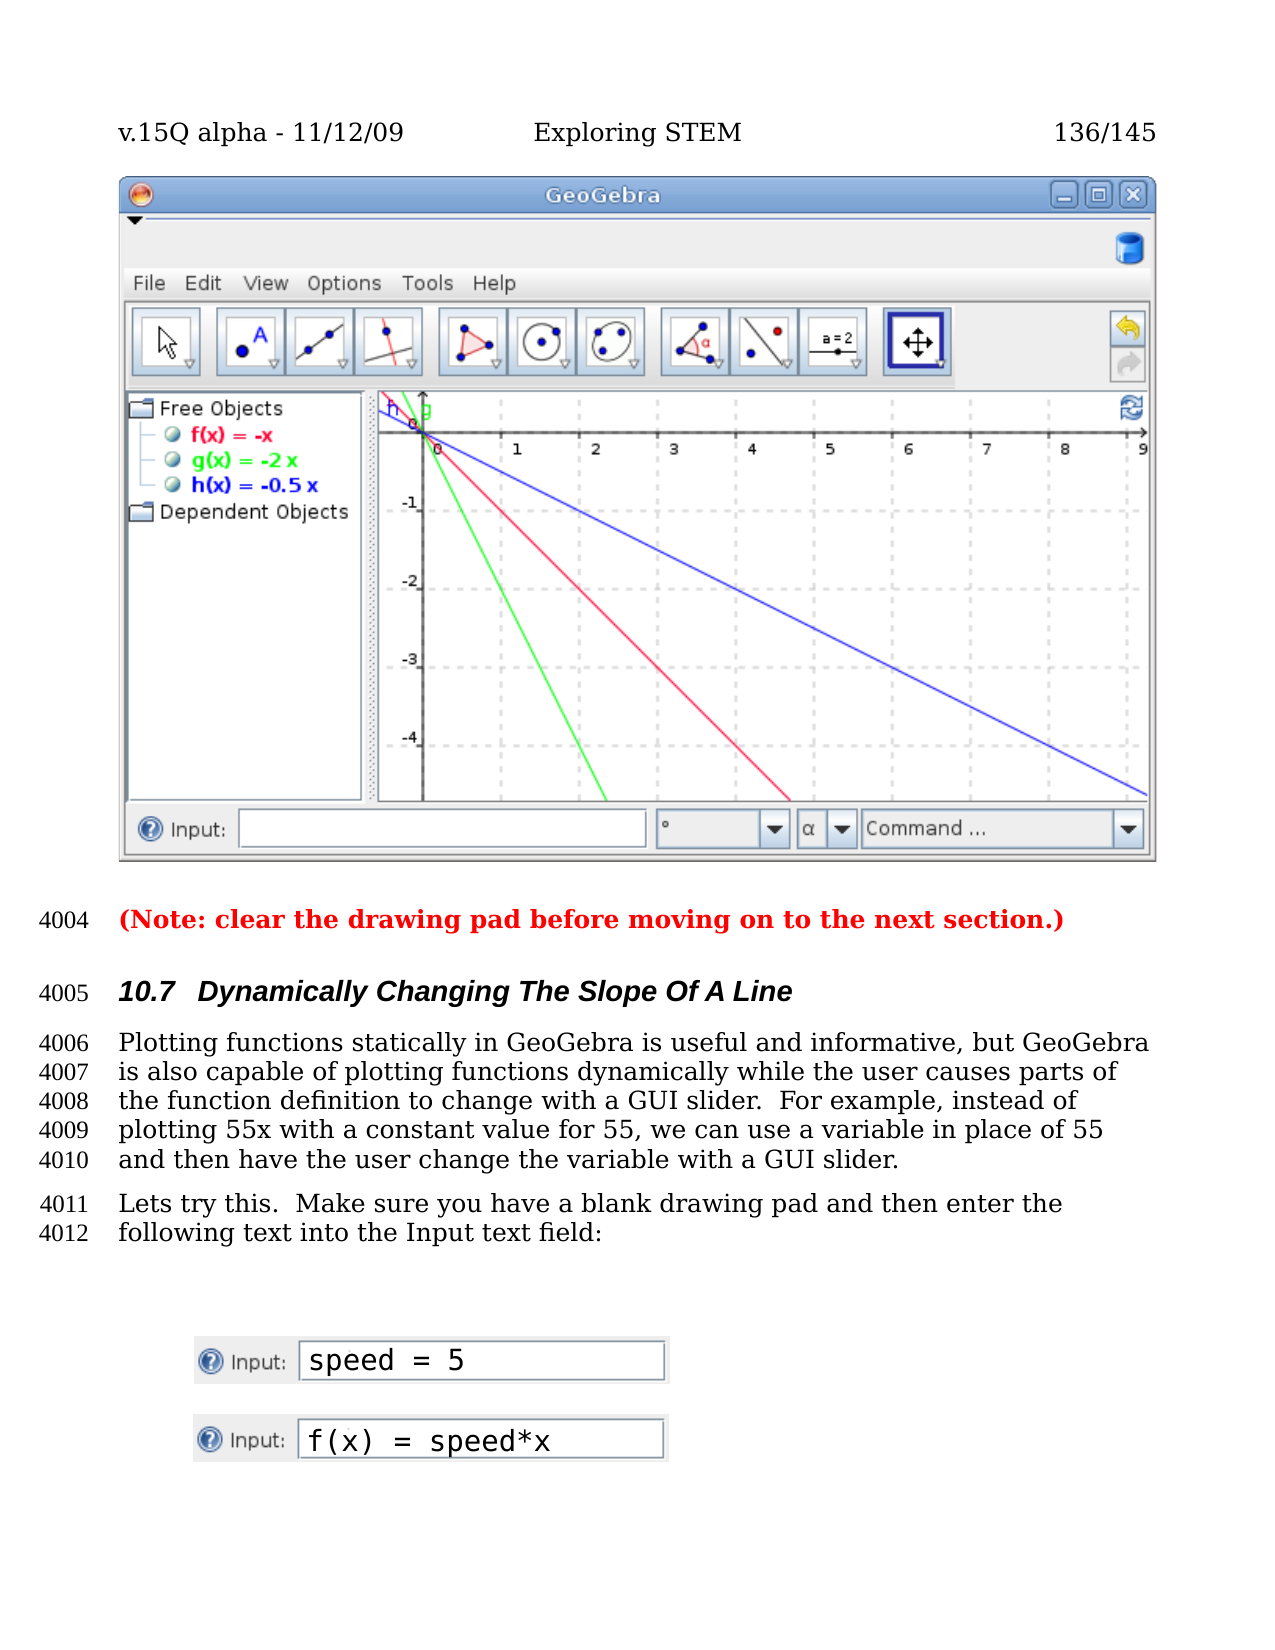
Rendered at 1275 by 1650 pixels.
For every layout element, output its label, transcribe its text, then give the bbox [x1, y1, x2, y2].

picture [118, 176, 1157, 862]
text (Note: clear the drawing pad before moving on to the next section.) [118, 905, 1157, 935]
text Plotting functions statically in GeoGebra is useful and informative, but GeoGebra is also capable of plotting functions dynamically while the user causes parts of the function definition to change with a GUI slider. For example, instead of plotting 55x with a constant value for 55, we can use a variable in place of 55 and then have the user change the variable with a GUI slider. [118, 1028, 1157, 1174]
subtitle Dynamically Changing The Slope Of A Line [118, 974, 1157, 1007]
text Lets try this. Make sure you have a blank drawing pad and then enter the following text into the Input text field: [118, 1189, 1157, 1247]
